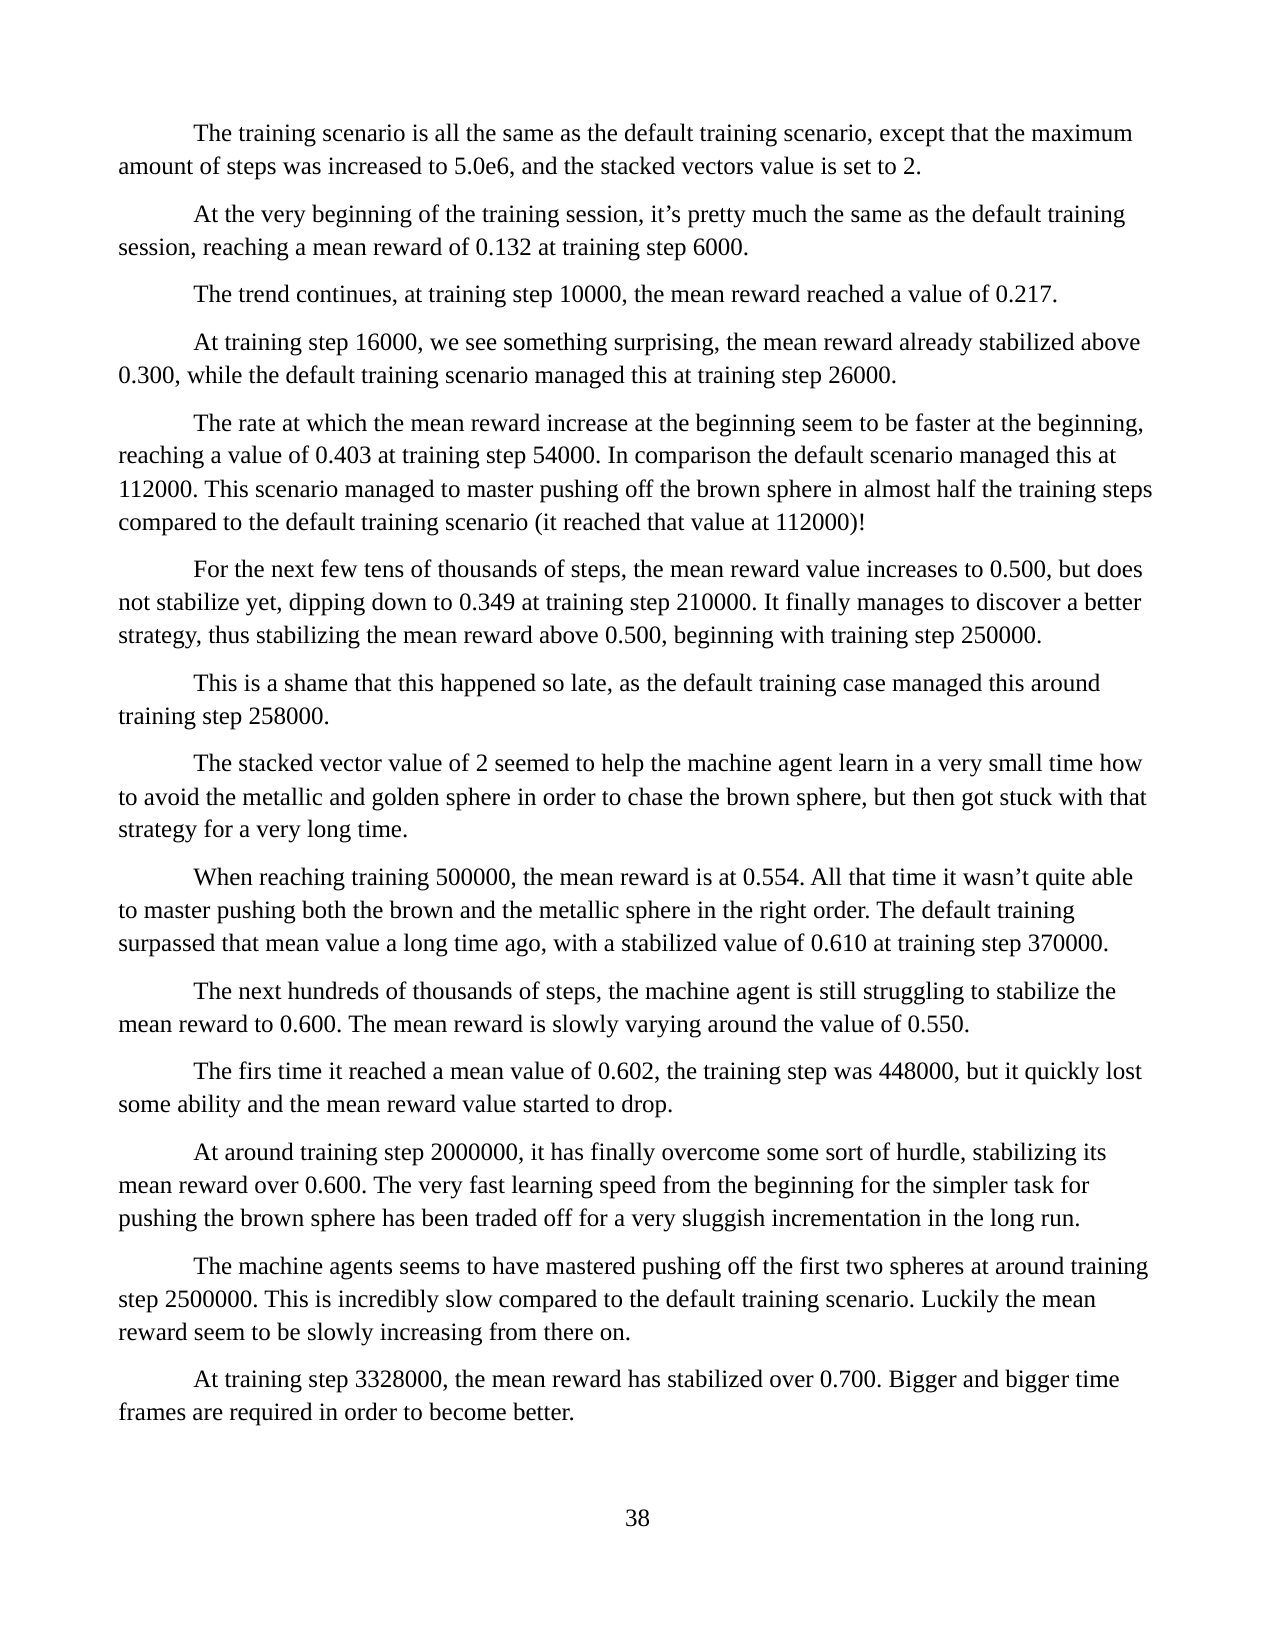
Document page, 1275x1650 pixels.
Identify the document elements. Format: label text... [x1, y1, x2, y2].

text The firs time it reached a mean value of 0.602, the training step was 448000, but it quickly lost some ability and the mean reward value started to drop. [118, 1056, 1157, 1118]
text For the next few tens of thousands of steps, the mean reward value increases to 0.500, but does not stabilize yet, dipping down to 0.349 at training step 210000. It finally manages to discover a better strategy, thus stabilizing the mean reward above 0.500, beginning with training step 250000. [118, 554, 1157, 649]
text The training scenario is all the same as the default training scenario, except that the maximum amount of steps was increased to 5.0e6, and the stacked vectors value is set to 2. [118, 118, 1157, 180]
text At training step 3328000, the mean reward has stabilized over 0.700. Bigger and bigger time frames are required in order to become better. [118, 1364, 1157, 1426]
text The trend continues, at training step 10000, the mean reward reached a value of 0.217. [118, 279, 1157, 308]
text The stacked vector value of 2 seemed to help the machine agent learn in a very small time how to avoid the metallic and golden sphere in order to chase the brown sphere, but then got stuck with that strategy for a very long time. [118, 748, 1157, 843]
text At training step 16000, we see something surprising, the mean reward already stabilized above 0.300, while the default training scenario managed this at training step 26000. [118, 327, 1157, 389]
text This is a shame that this happened so late, as the default training case managed this around training step 258000. [118, 668, 1157, 730]
text At around training step 2000000, it has finally overcome some sort of hurdle, stabilizing its mean reward over 0.600. The very fast learning speed from the beginning for the simpler task for pushing the brown sphere has been traded off for a very sluggish incrementation in the long run. [118, 1137, 1157, 1232]
text The rate at which the mean reward increase at the beginning seem to be faster at the beginning, reaching a value of 0.403 at training step 54000. In comparison the default scenario managed this at 112000. This scenario managed to master pushing off the brown sphere in almost half the training steps compared to the default training scenario (it reached that value at 112000)! [118, 408, 1157, 535]
text At the very beginning of the training session, it’s pretty much the same as the default training session, reaching a mean reward of 0.132 at training step 6000. [118, 199, 1157, 261]
text The machine agents seems to have mastered pushing off the first two spheres at around training step 2500000. This is incredibly slow compared to the default training scenario. Luckily the mean reward seem to be slowly increasing from there on. [118, 1251, 1157, 1346]
text When reaching training 500000, the mean reward is at 0.554. All that time it wasn’t quite able to master pushing both the brown and the metallic sphere in the right order. The default training surpassed that mean value a long time ago, with a stabilized value of 0.610 at training step 370000. [118, 862, 1157, 957]
text The next hundreds of thousands of steps, the machine agent is still struggling to stabilize the mean reward to 0.600. The mean reward is slowly varying around the value of 0.550. [118, 976, 1157, 1038]
